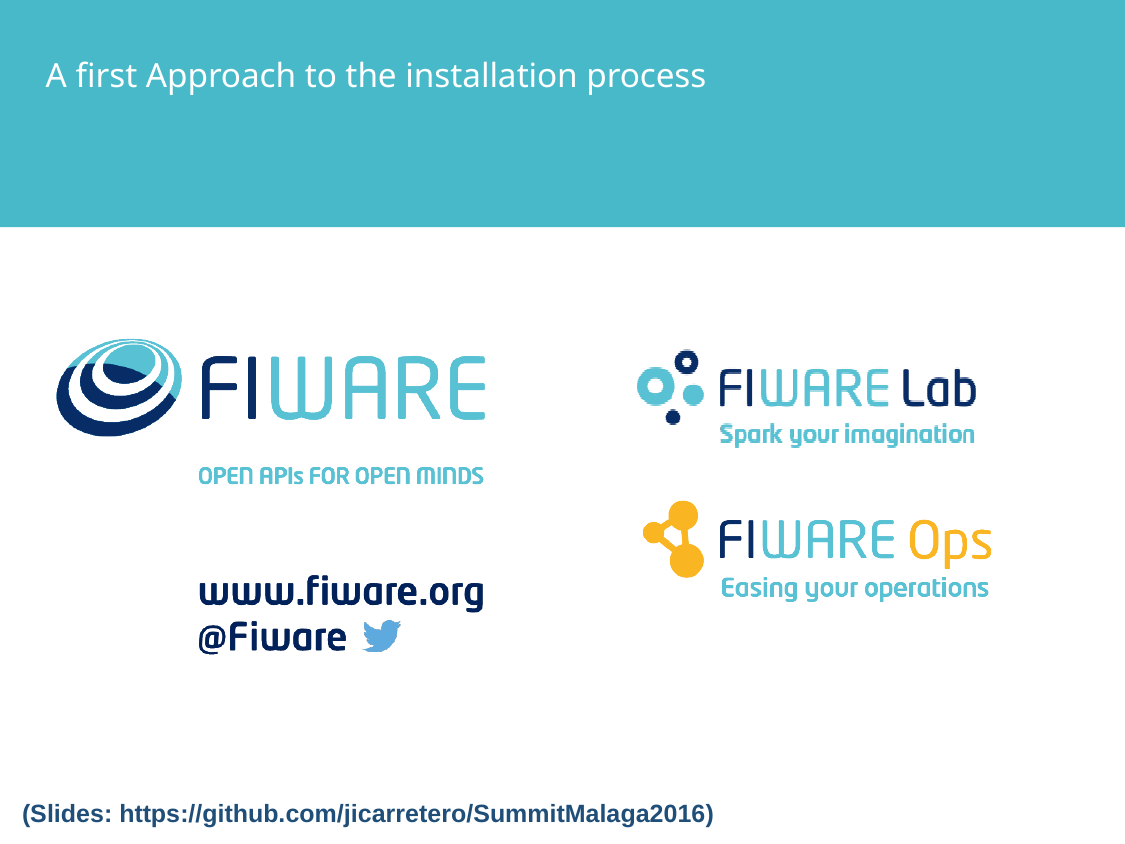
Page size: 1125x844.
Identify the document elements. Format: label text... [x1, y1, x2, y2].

picture [45, 323, 503, 501]
picture [573, 235, 1039, 708]
text_box (Slides: https://github.com/jicarretero/SummitMalaga2016) [7, 789, 792, 835]
text_box A first Approach to the installation process [30, 6, 1125, 142]
picture [174, 555, 508, 711]
